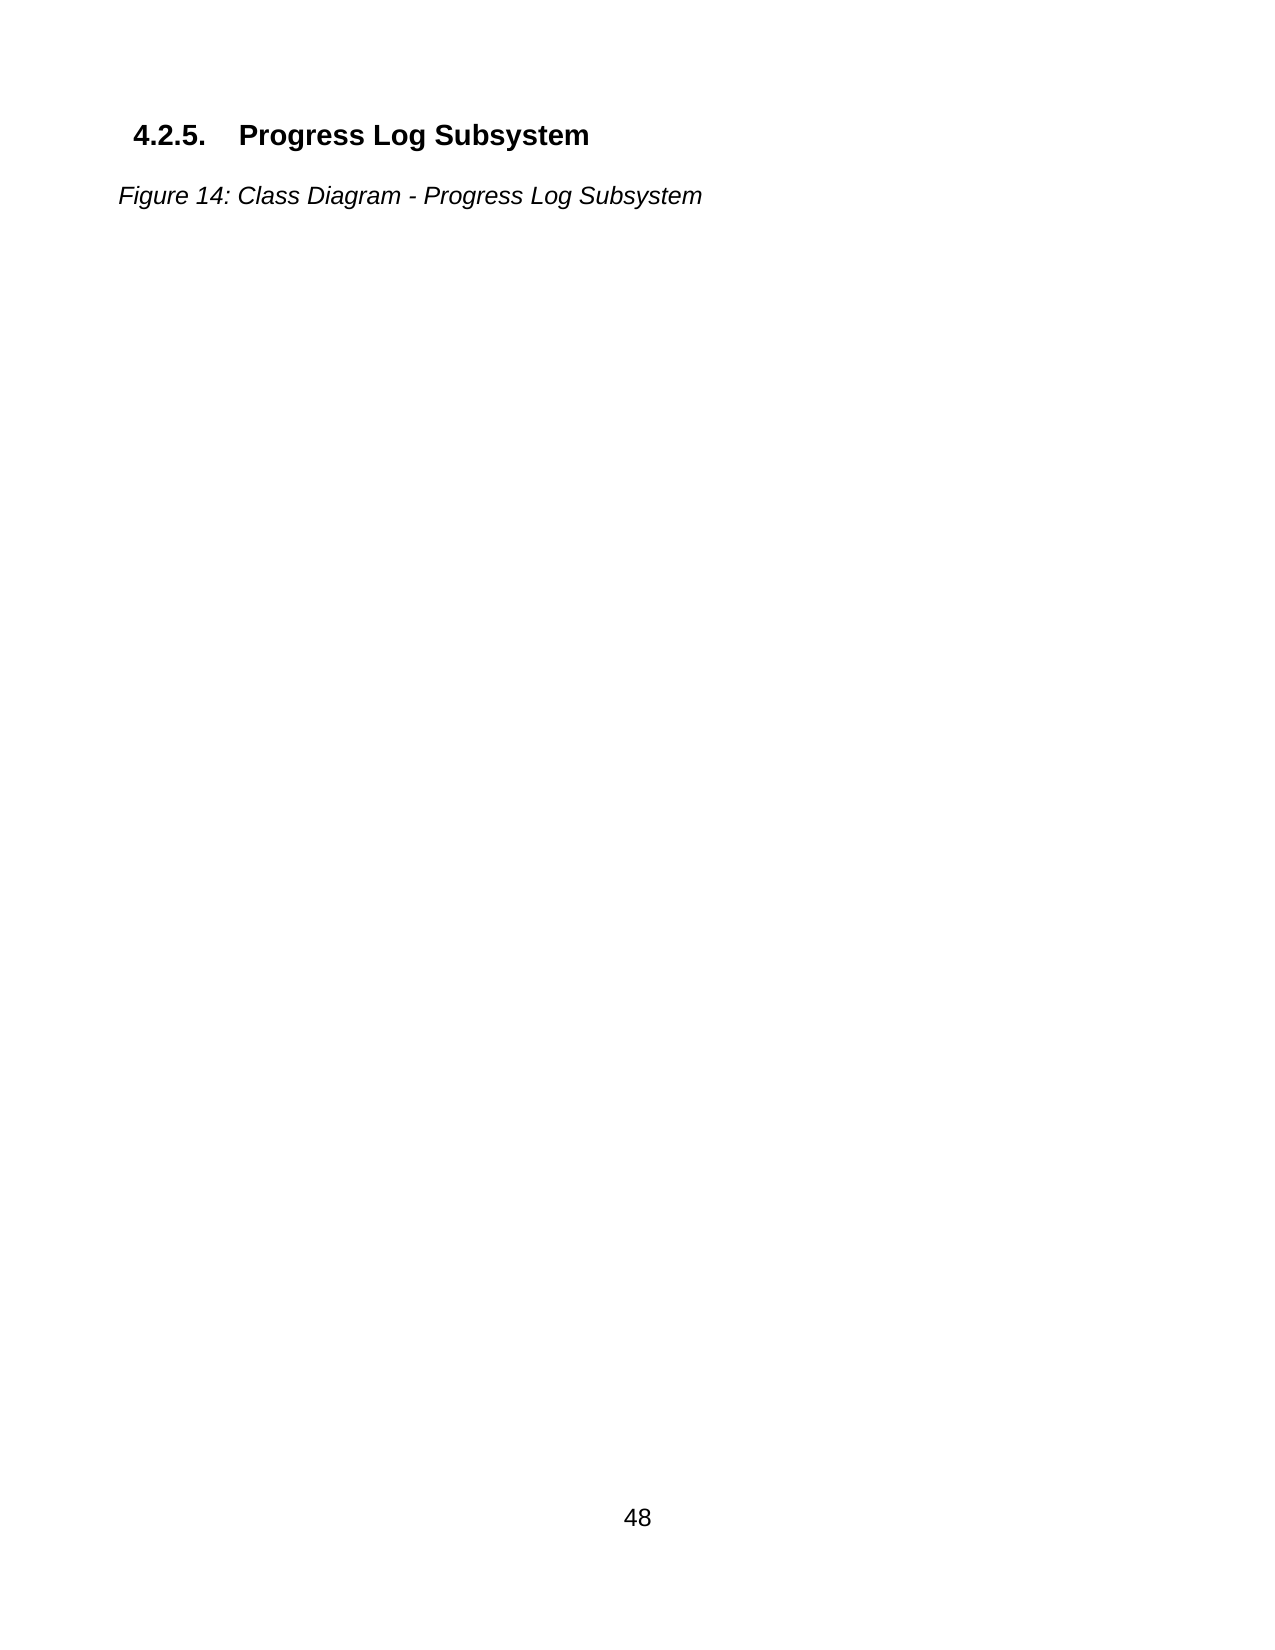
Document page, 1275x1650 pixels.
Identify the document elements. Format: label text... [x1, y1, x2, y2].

text Figure 14: Class Diagram - Progress Log Subsystem [118, 181, 1119, 210]
subtitle Progress Log Subsystem [118, 118, 1157, 152]
